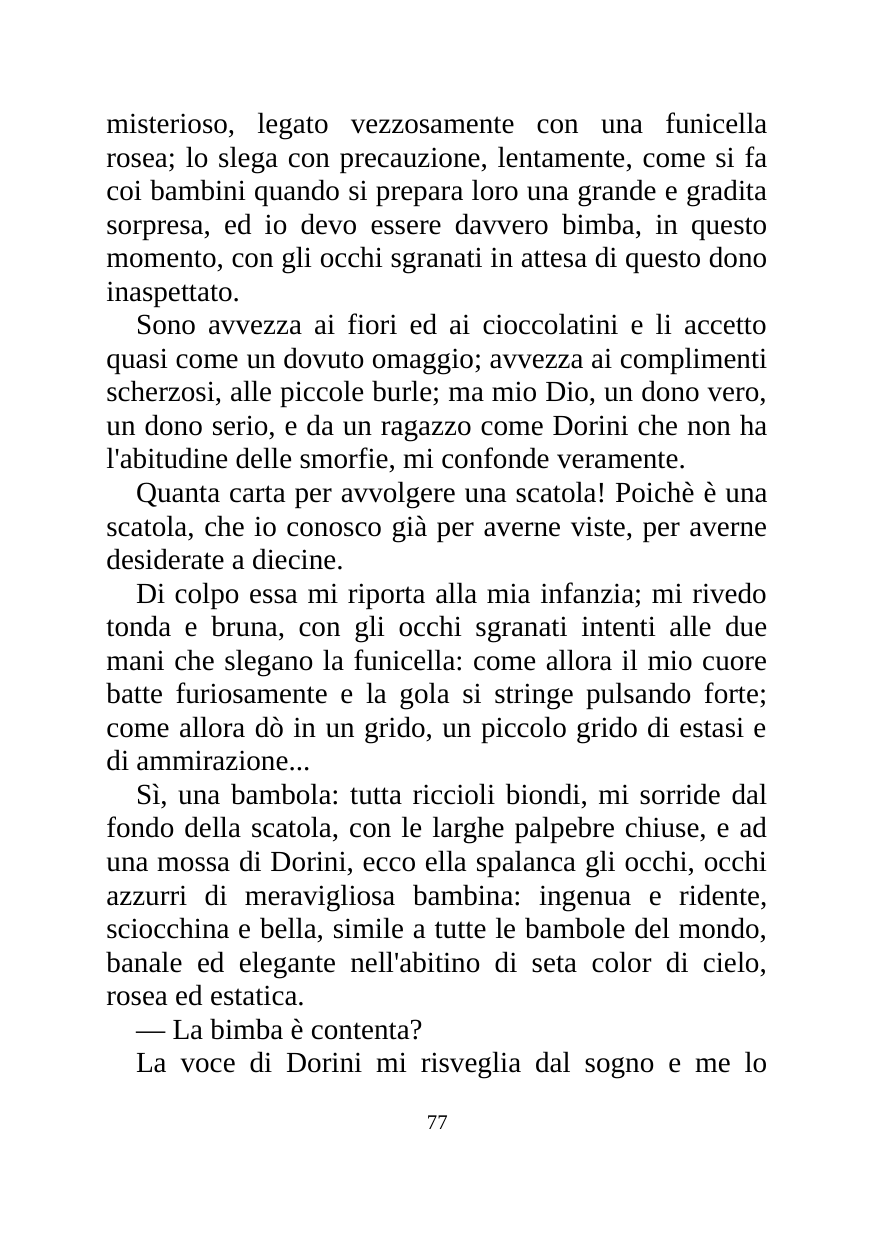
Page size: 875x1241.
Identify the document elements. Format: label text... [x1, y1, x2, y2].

text misterioso, legato vezzosamente con una funicella rosea; lo slega con precauzione, lentamente, come si fa coi bambini quando si prepara loro una grande e gradita sorpresa, ed io devo essere davvero bimba, in questo momento, con gli occhi sgranati in attesa di questo dono inaspettato. [106, 106, 768, 307]
text Sono avvezza ai fiori ed ai cioccolatini e li accetto quasi come un dovuto omaggio; avvezza ai complimenti scherzosi, alle piccole burle; ma mio Dio, un dono vero, un dono serio, e da un ragazzo come Dorini che non ha l'abitudine delle smorfie, mi confonde veramente. [106, 307, 768, 475]
text La voce di Dorini mi risveglia dal sogno e me lo [106, 1045, 768, 1079]
text — La bimba è contenta? [106, 1012, 768, 1045]
text Quanta carta per avvolgere una scatola! Poichè è una scatola, che io conosco già per averne viste, per averne desiderate a diecine. [106, 475, 768, 576]
text Di colpo essa mi riporta alla mia infanzia; mi rivedo tonda e bruna, con gli occhi sgranati intenti alle due mani che slegano la funicella: come allora il mio cuore batte furiosamente e la gola si stringe pulsando forte; come allora dò in un grido, un piccolo grido di estasi e di ammirazione... [106, 576, 768, 777]
text Sì, una bambola: tutta riccioli biondi, mi sorride dal fondo della scatola, con le larghe palpebre chiuse, e ad una mossa di Dorini, ecco ella spalanca gli occhi, occhi azzurri di meravigliosa bambina: ingenua e ridente, sciocchina e bella, simile a tutte le bambole del mondo, banale ed elegante nell'abitino di seta color di cielo, rosea ed estatica. [106, 777, 768, 1012]
